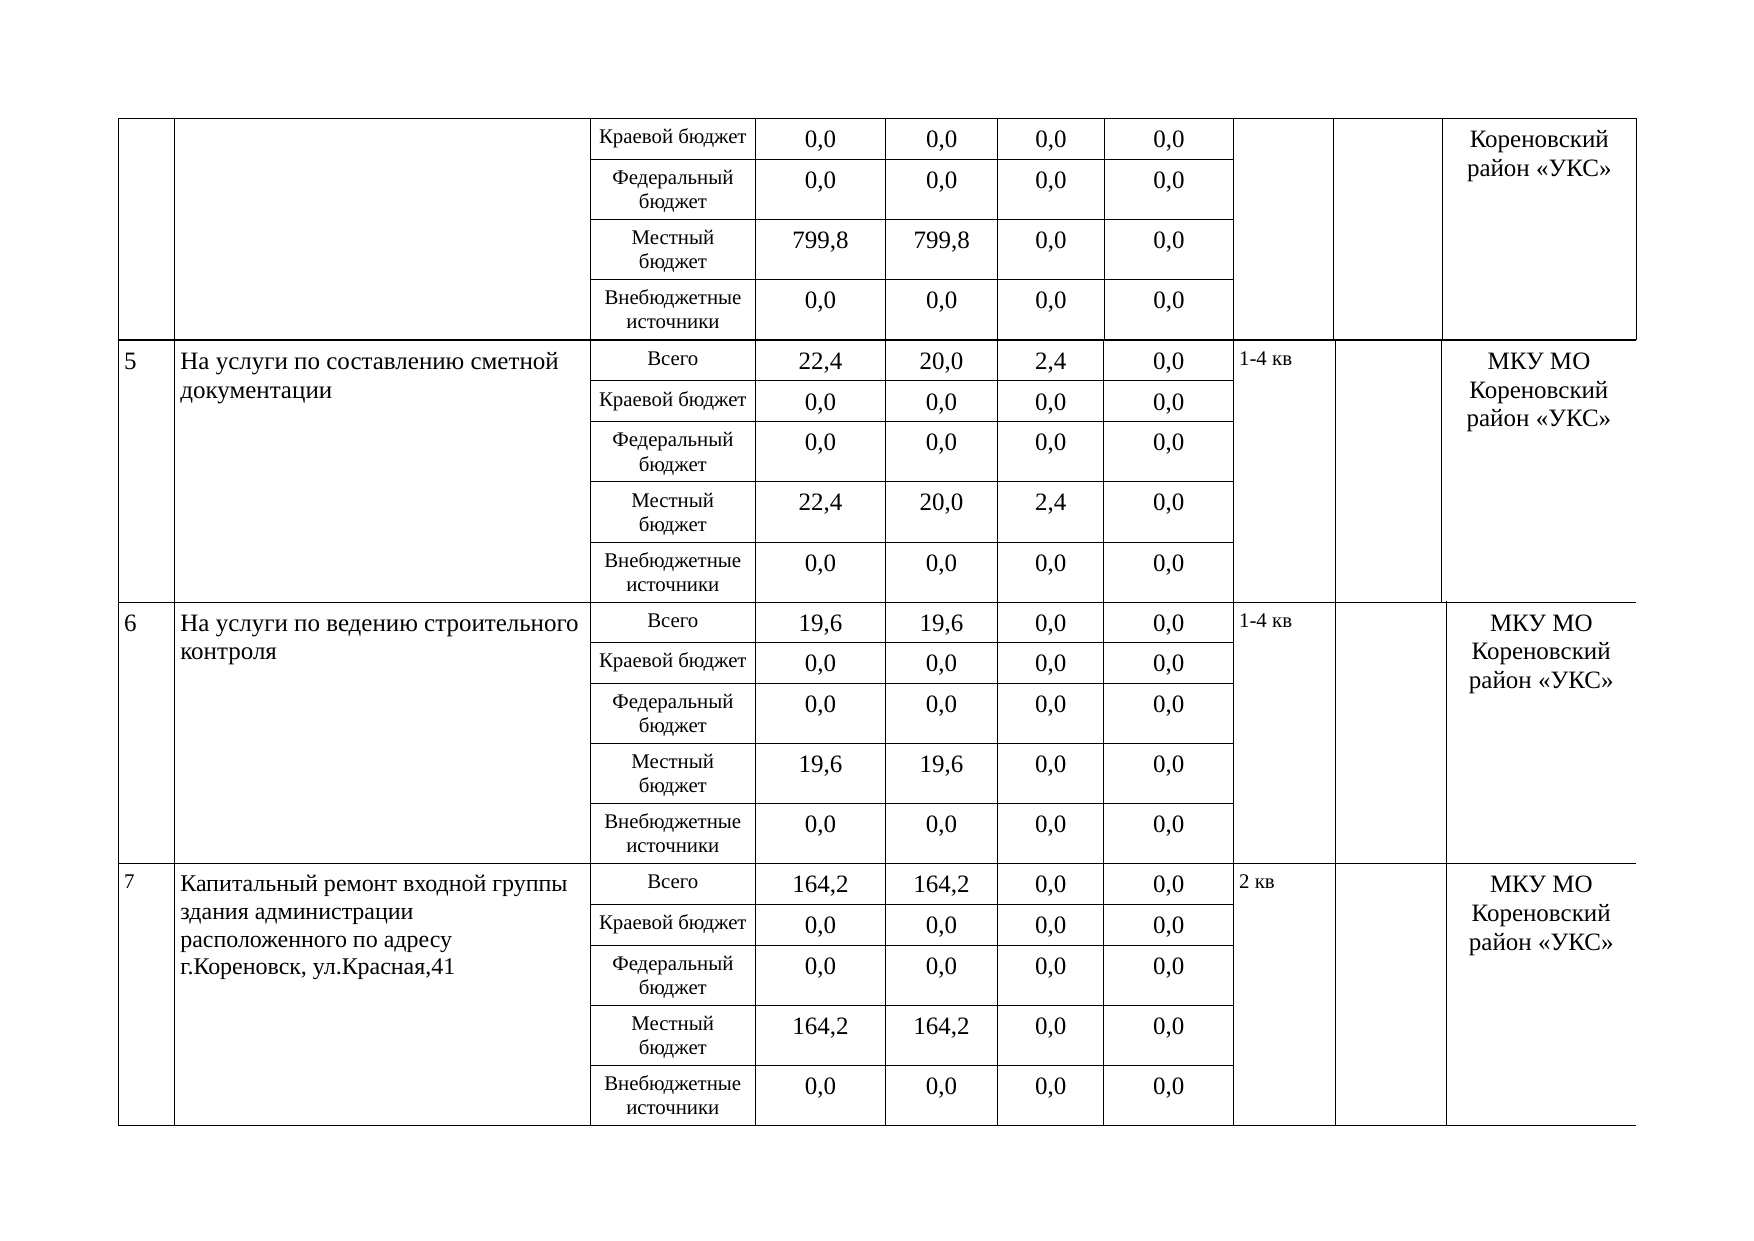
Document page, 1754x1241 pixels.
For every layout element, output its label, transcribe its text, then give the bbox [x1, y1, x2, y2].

table_cell 0,0 [886, 643, 997, 683]
table_cell 0,0 [1104, 482, 1233, 541]
table_header 1-4 кв [1234, 341, 1335, 601]
table_cell 7 [119, 864, 174, 1125]
table_cell 0,0 [998, 1006, 1103, 1065]
table_cell 0,0 [756, 684, 885, 743]
table_cell Местный бюджет [591, 482, 755, 541]
table_cell МКУ МО Кореновский район «УКС» [1447, 603, 1636, 863]
table_cell 164,2 [886, 1006, 997, 1065]
table_cell Внебюджетные источники [591, 280, 755, 339]
table_cell Краевой бюджет [591, 381, 755, 421]
table_cell 19,6 [886, 603, 997, 642]
table_cell 0,0 [998, 744, 1103, 803]
table_header МКУ МО Кореновский район «УКС» [1442, 341, 1636, 601]
table_cell [175, 119, 590, 339]
table_cell 1-4 кв [1234, 603, 1335, 863]
table_cell 0,0 [1104, 543, 1233, 601]
table_cell 164,2 [756, 864, 885, 904]
table_cell 0,0 [756, 543, 885, 601]
table_cell 0,0 [998, 543, 1103, 601]
table_header 22,4 [756, 341, 885, 380]
table_cell 0,0 [1105, 160, 1233, 219]
table_cell 19,6 [886, 744, 997, 803]
table_cell [1234, 119, 1333, 339]
table_cell 0,0 [886, 684, 997, 743]
table_cell МКУ МО Кореновский район «УКС» [1447, 864, 1636, 1125]
table_cell 0,0 [756, 643, 885, 683]
table_cell 0,0 [1104, 643, 1233, 683]
table_cell 0,0 [756, 804, 885, 863]
table_cell 0,0 [998, 905, 1103, 945]
table_header [1336, 341, 1441, 601]
table_cell 0,0 [1105, 119, 1233, 159]
table_cell 0,0 [756, 160, 885, 219]
table_cell 0,0 [1104, 905, 1233, 945]
table_cell 0,0 [1104, 603, 1233, 642]
table_cell 0,0 [886, 1066, 997, 1125]
table_cell Федеральный бюджет [591, 160, 755, 219]
table_cell Кореновский район «УКС» [1443, 119, 1636, 339]
table_cell 0,0 [886, 946, 997, 1005]
table_cell 0,0 [998, 946, 1103, 1005]
table_header На услуги по составлению сметной документации [175, 341, 590, 601]
table_cell 164,2 [886, 864, 997, 904]
table_cell [119, 119, 174, 339]
table_cell Краевой бюджет [591, 643, 755, 683]
table_cell 0,0 [998, 643, 1103, 683]
table_cell 20,0 [886, 482, 997, 541]
table_cell 0,0 [1104, 684, 1233, 743]
table_header 2,4 [998, 341, 1103, 380]
table_cell 0,0 [886, 280, 997, 339]
table_cell 799,8 [756, 220, 885, 279]
table_cell 0,0 [998, 684, 1103, 743]
table_cell 0,0 [1104, 1066, 1233, 1125]
table_cell Всего [591, 603, 755, 642]
table_cell 22,4 [756, 482, 885, 541]
table_cell 799,8 [886, 220, 997, 279]
table_cell 0,0 [886, 543, 997, 601]
table_cell 0,0 [886, 905, 997, 945]
table_cell Внебюджетные источники [591, 804, 755, 863]
table_cell 0,0 [1104, 744, 1233, 803]
table_cell Местный бюджет [591, 744, 755, 803]
table_cell 0,0 [886, 422, 997, 481]
table_cell 0,0 [756, 422, 885, 481]
table_cell 0,0 [998, 864, 1103, 904]
table_cell Местный бюджет [591, 220, 755, 279]
table_cell 0,0 [756, 1066, 885, 1125]
table_cell Краевой бюджет [591, 905, 755, 945]
table_cell Федеральный бюджет [591, 422, 755, 481]
table_cell 0,0 [998, 603, 1103, 642]
table_cell 0,0 [886, 804, 997, 863]
table_cell 19,6 [756, 744, 885, 803]
table_cell 0,0 [1105, 280, 1233, 339]
table_cell 0,0 [998, 220, 1104, 279]
table_cell На услуги по ведению строительного контроля [175, 603, 590, 863]
table_cell 0,0 [998, 160, 1104, 219]
table_cell 0,0 [998, 119, 1104, 159]
table_cell 19,6 [756, 603, 885, 642]
table_header 20,0 [886, 341, 997, 380]
table_cell 0,0 [756, 905, 885, 945]
table_cell 0,0 [998, 422, 1103, 481]
table_cell 0,0 [756, 946, 885, 1005]
table_cell 0,0 [756, 381, 885, 421]
table_header 5 [119, 341, 174, 601]
table_cell 0,0 [886, 160, 997, 219]
table_cell Внебюджетные источники [591, 1066, 755, 1125]
table_cell 0,0 [998, 381, 1103, 421]
table_cell 0,0 [998, 804, 1103, 863]
table_cell 0,0 [1104, 864, 1233, 904]
table_cell 0,0 [1104, 804, 1233, 863]
table_cell 0,0 [1104, 422, 1233, 481]
table_cell 0,0 [1105, 220, 1233, 279]
table_cell [1334, 119, 1442, 339]
table_cell Федеральный бюджет [591, 946, 755, 1005]
table_cell 164,2 [756, 1006, 885, 1065]
table_cell Краевой бюджет [591, 119, 755, 159]
table_cell 0,0 [1104, 1006, 1233, 1065]
table_cell 2 кв [1234, 864, 1335, 1125]
table_header Всего [591, 341, 755, 380]
table_header 0,0 [1104, 341, 1233, 380]
table_cell 2,4 [998, 482, 1103, 541]
table_cell [1336, 603, 1446, 863]
table_cell 0,0 [1104, 381, 1233, 421]
table_cell 0,0 [998, 280, 1104, 339]
table_cell 0,0 [886, 381, 997, 421]
table_cell Федеральный бюджет [591, 684, 755, 743]
table_cell 0,0 [998, 1066, 1103, 1125]
table_cell 0,0 [1104, 946, 1233, 1005]
table_cell Всего [591, 864, 755, 904]
table_cell Капитальный ремонт входной группы здания администрации расположенного по адресу г.Кореновск, ул.Красная,41 [175, 864, 590, 1125]
table_cell 0,0 [886, 119, 997, 159]
table_cell Местный бюджет [591, 1006, 755, 1065]
table_cell [1336, 864, 1446, 1125]
table_cell 6 [119, 603, 174, 863]
table_cell Внебюджетные источники [591, 543, 755, 601]
table_cell 0,0 [756, 119, 885, 159]
table_cell 0,0 [756, 280, 885, 339]
